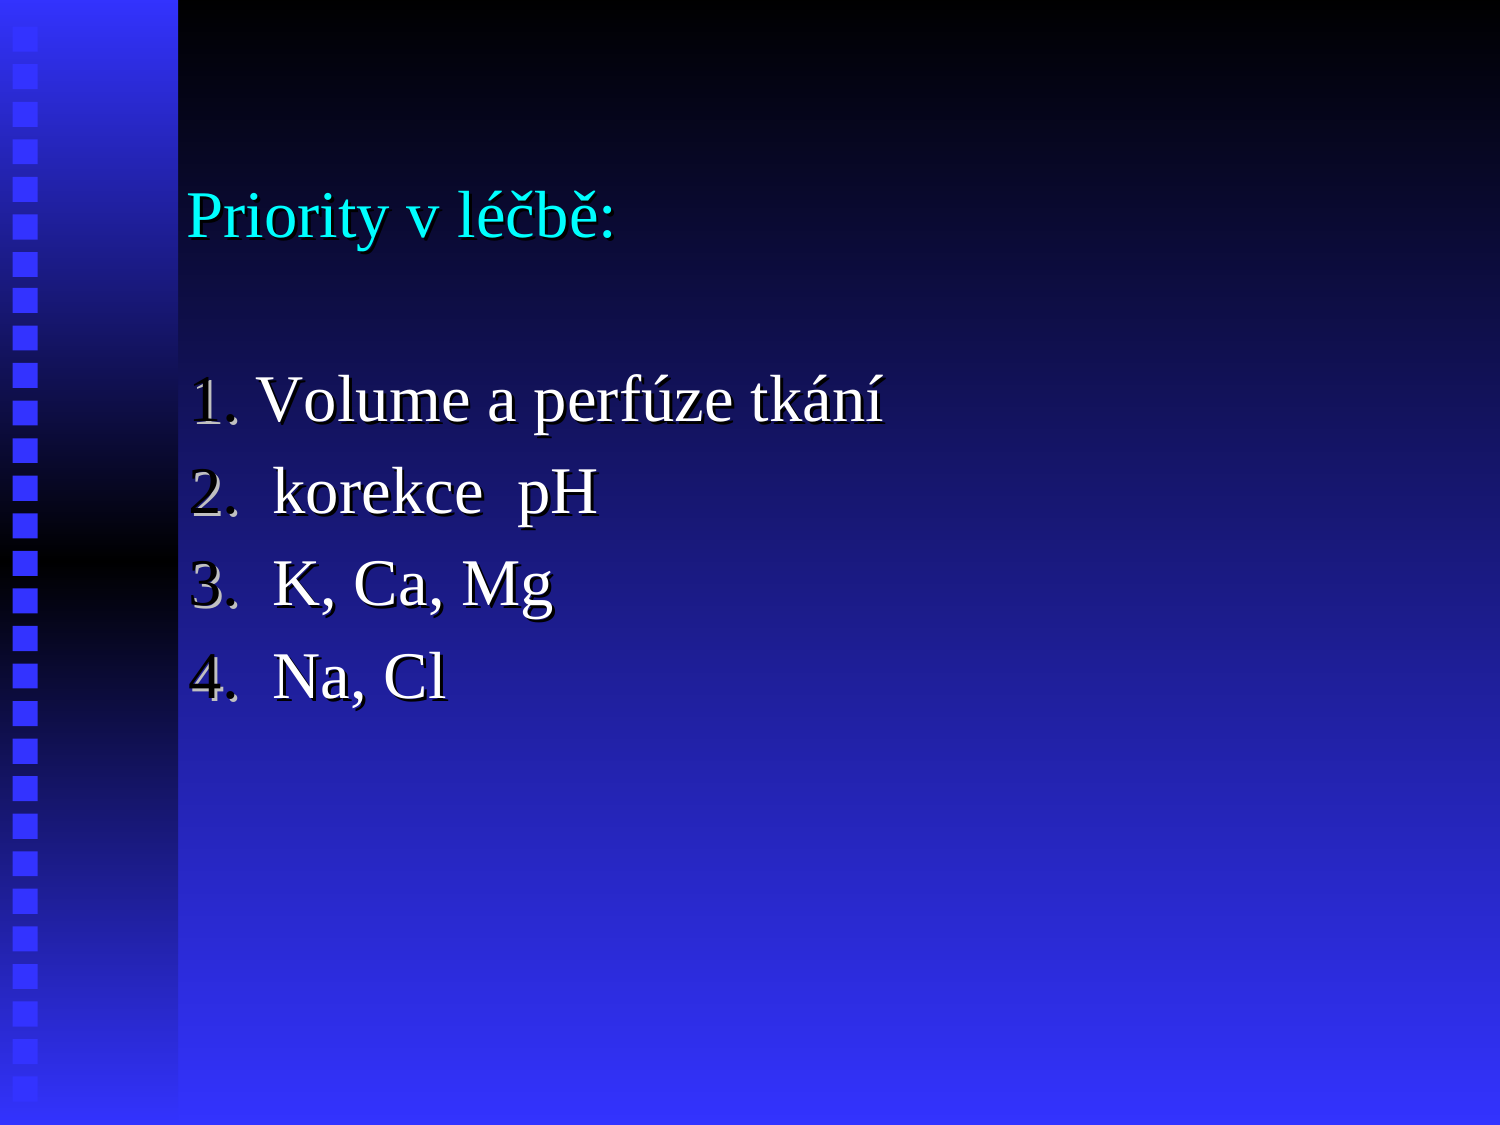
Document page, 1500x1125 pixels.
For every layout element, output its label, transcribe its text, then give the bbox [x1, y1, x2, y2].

title Priority v léčbě: [186, 110, 1500, 317]
list Volume a perfúze tkání korekce pH K, Ca, Mg Na, Cl [188, 358, 1500, 1103]
